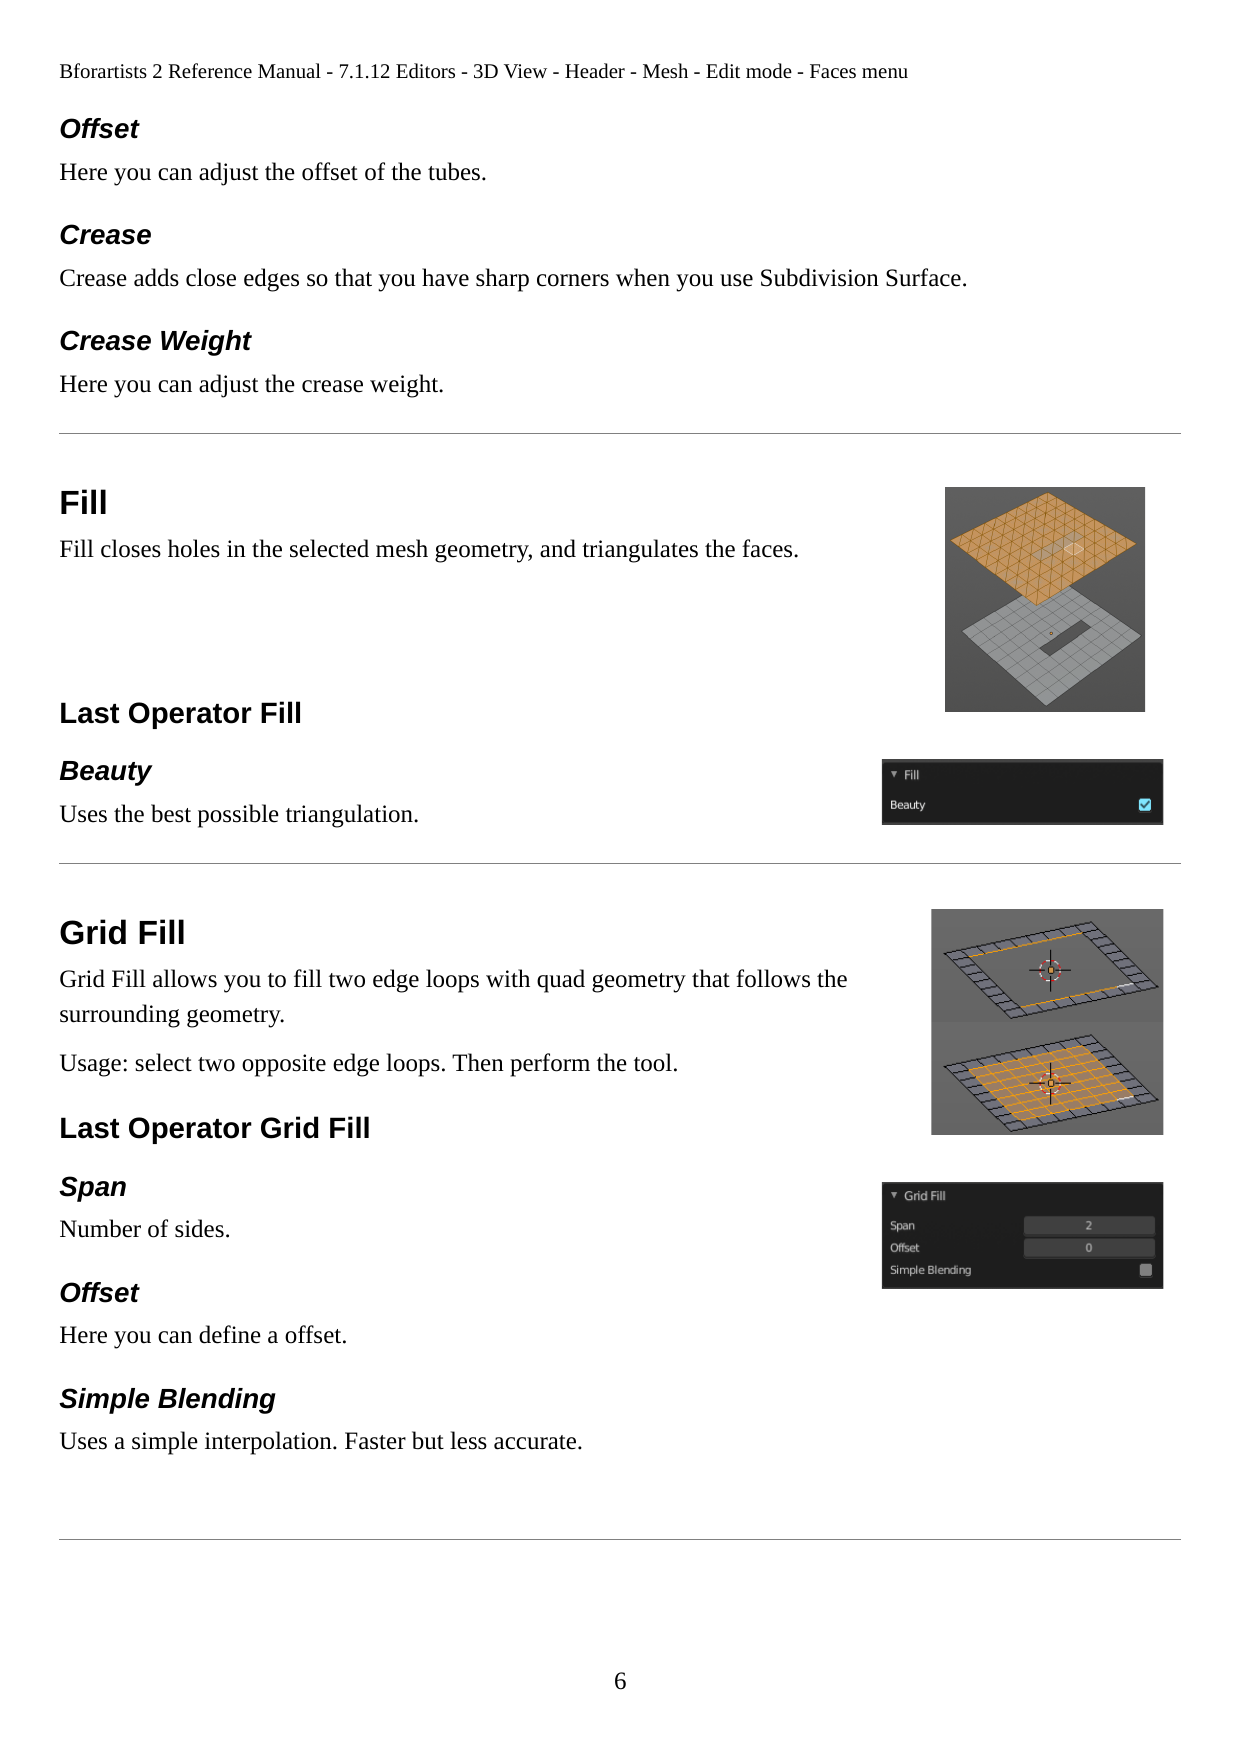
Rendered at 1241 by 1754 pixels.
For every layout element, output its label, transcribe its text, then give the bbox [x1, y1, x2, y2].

subtitle Span [59, 1170, 1181, 1202]
picture [931, 909, 1164, 1135]
text Here you can adjust the offset of the tubes. [59, 157, 1181, 186]
subtitle Beauty [59, 754, 1181, 786]
picture [881, 759, 1164, 825]
subtitle Last Operator Grid Fill [59, 1111, 1181, 1145]
picture [945, 487, 1146, 712]
subtitle Simple Blending [59, 1382, 1181, 1414]
picture [881, 1182, 1164, 1289]
subtitle [1164, 913, 1181, 952]
subtitle Last Operator Fill [59, 696, 1181, 729]
text Here you can define a offset. [59, 1320, 1181, 1349]
text Fill closes holes in the selected mesh geometry, and triangulates the faces. [59, 534, 945, 563]
text Crease adds close edges so that you have sharp corners when you use Subdivision Surface. [59, 263, 1181, 292]
subtitle Grid Fill [59, 913, 931, 952]
subtitle Fill [59, 483, 1181, 522]
subtitle Crease [59, 218, 1181, 250]
text Usage: select two opposite edge loops. Then perform the tool. [59, 1048, 931, 1076]
text [1164, 1214, 1181, 1243]
text Grid Fill allows you to fill two edge loops with quad geometry that follows the surrounding geometry. [59, 964, 931, 1027]
subtitle Offset [59, 113, 1181, 144]
text Uses a simple interpolation. Faster but less accurate. [59, 1426, 1181, 1455]
subtitle Crease Weight [59, 324, 1181, 356]
text Here you can adjust the crease weight. [59, 369, 1181, 398]
text Uses the best possible triangulation. [59, 799, 1181, 828]
text Number of sides. [59, 1214, 881, 1243]
subtitle Offset [59, 1276, 1181, 1308]
